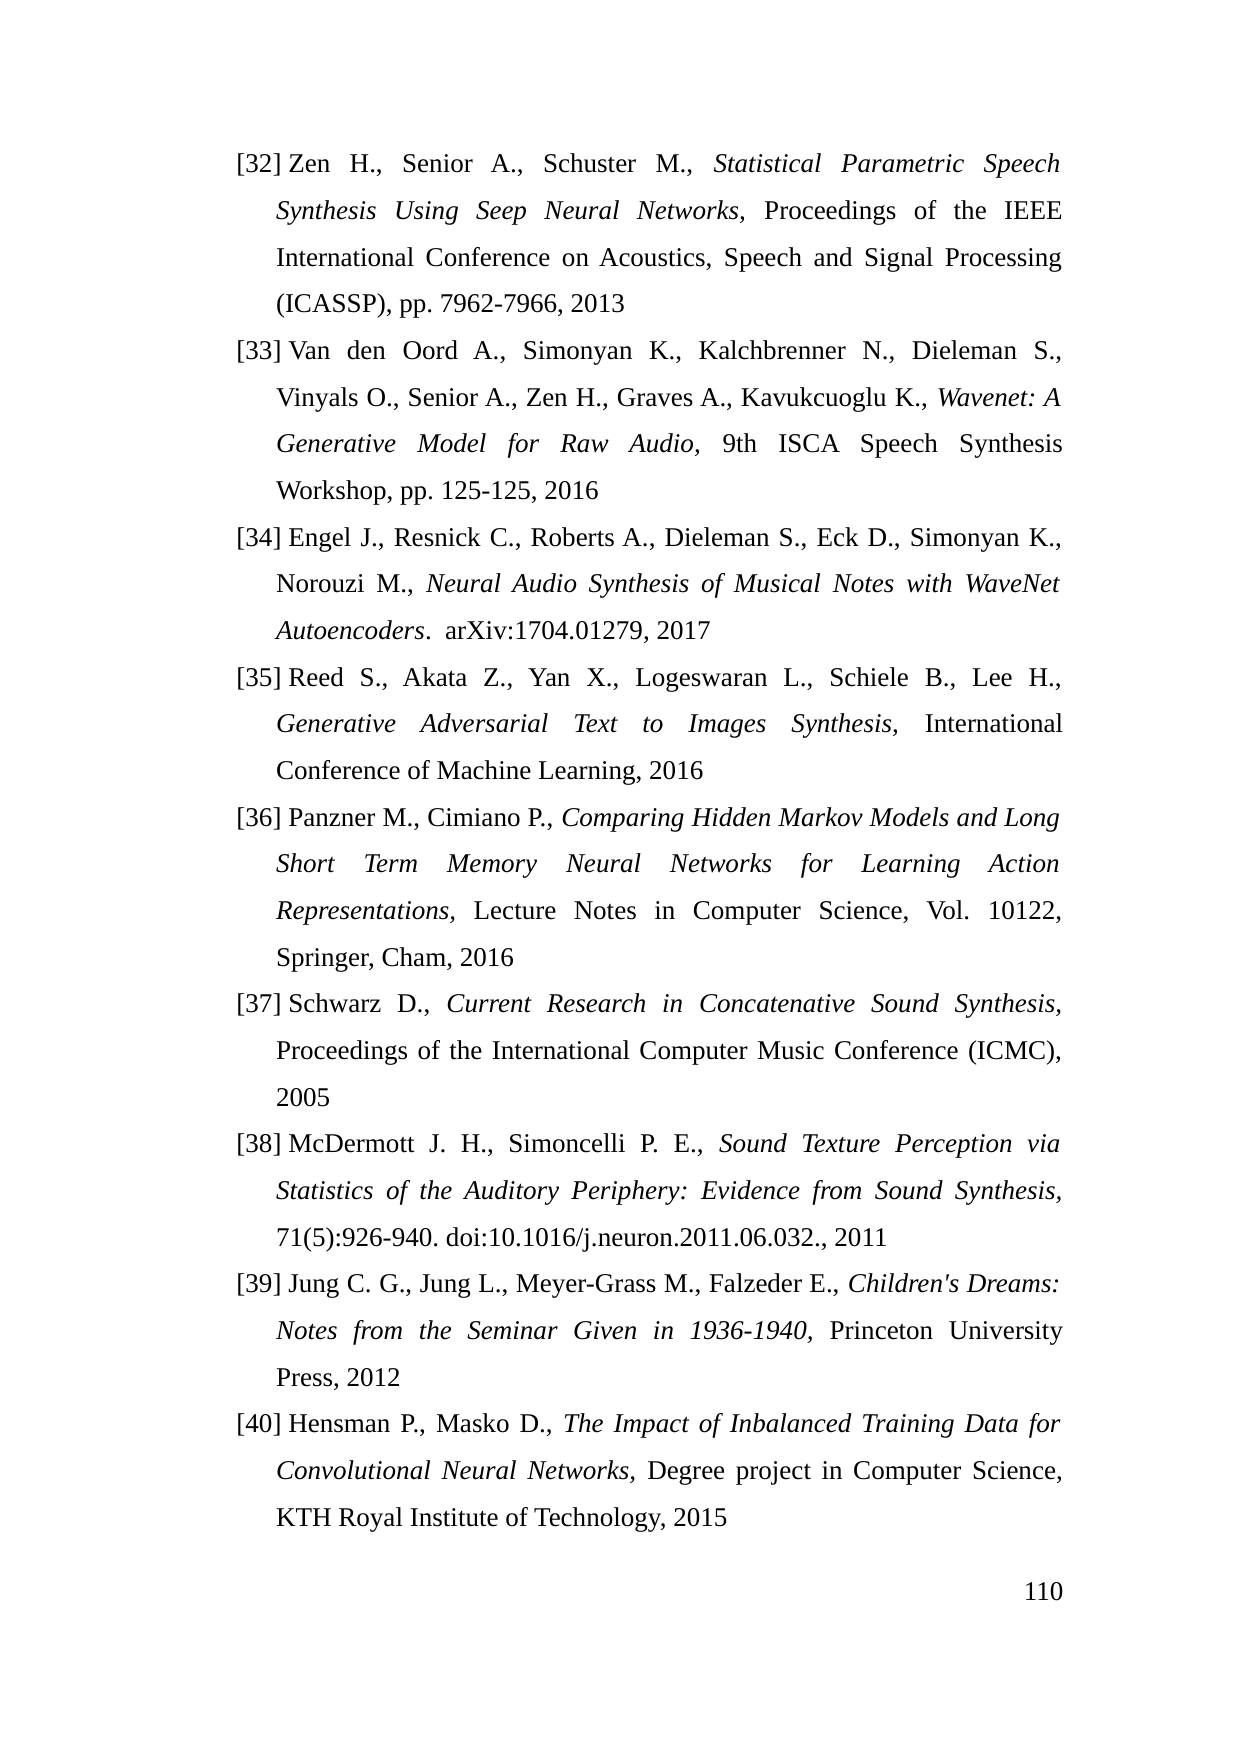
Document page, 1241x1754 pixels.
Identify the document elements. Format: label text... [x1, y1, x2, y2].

list Reed S., Akata Z., Yan X., Logeswaran L., Schiele B., Lee H., Generative Adversarial Text to Images Synthesis, International Conference of Machine Learning, 2016 [236, 661, 1063, 785]
list Hensman P., Masko D., The Impact of Inbalanced Training Data for Convolutional Neural Networks, Degree project in Computer Science, KTH Royal Institute of Technology, 2015 [236, 1408, 1063, 1532]
list Van den Oord A., Simonyan K., Kalchbrenner N., Dieleman S., Vinyals O., Senior A., Zen H., Graves A., Kavukcuoglu K., Wavenet: A Generative Model for Raw Audio, 9th ISCA Speech Synthesis Workshop, pp. 125-125, 2016 [236, 334, 1063, 505]
list Engel J., Resnick C., Roberts A., Dieleman S., Eck D., Simonyan K., Norouzi M., Neural Audio Synthesis of Musical Notes with WaveNet Autoencoders. arXiv:1704.01279, 2017 [236, 521, 1063, 645]
list McDermott J. H., Simoncelli P. E., Sound Texture Perception via Statistics of the Auditory Periphery: Evidence from Sound Synthesis, 71(5):926-940. doi:10.1016/j.neuron.2011.06.032., 2011 [236, 1128, 1063, 1252]
list Schwarz D., Current Research in Concatenative Sound Synthesis, Proceedings of the International Computer Music Conference (ICMC), 2005 [236, 988, 1063, 1112]
list Zen H., Senior A., Schuster M., Statistical Parametric Speech Synthesis Using Seep Neural Networks, Proceedings of the IEEE International Conference on Acoustics, Speech and Signal Processing (ICASSP), pp. 7962-7966, 2013 [236, 148, 1063, 319]
list Panzner M., Cimiano P., Comparing Hidden Markov Models and Long Short Term Memory Neural Networks for Learning Action Representations, Lecture Notes in Computer Science, Vol. 10122, Springer, Cham, 2016 [236, 801, 1063, 972]
list Jung C. G., Jung L., Meyer-Grass M., Falzeder E., Children's Dreams: Notes from the Seminar Given in 1936-1940, Princeton University Press, 2012 [236, 1268, 1063, 1392]
